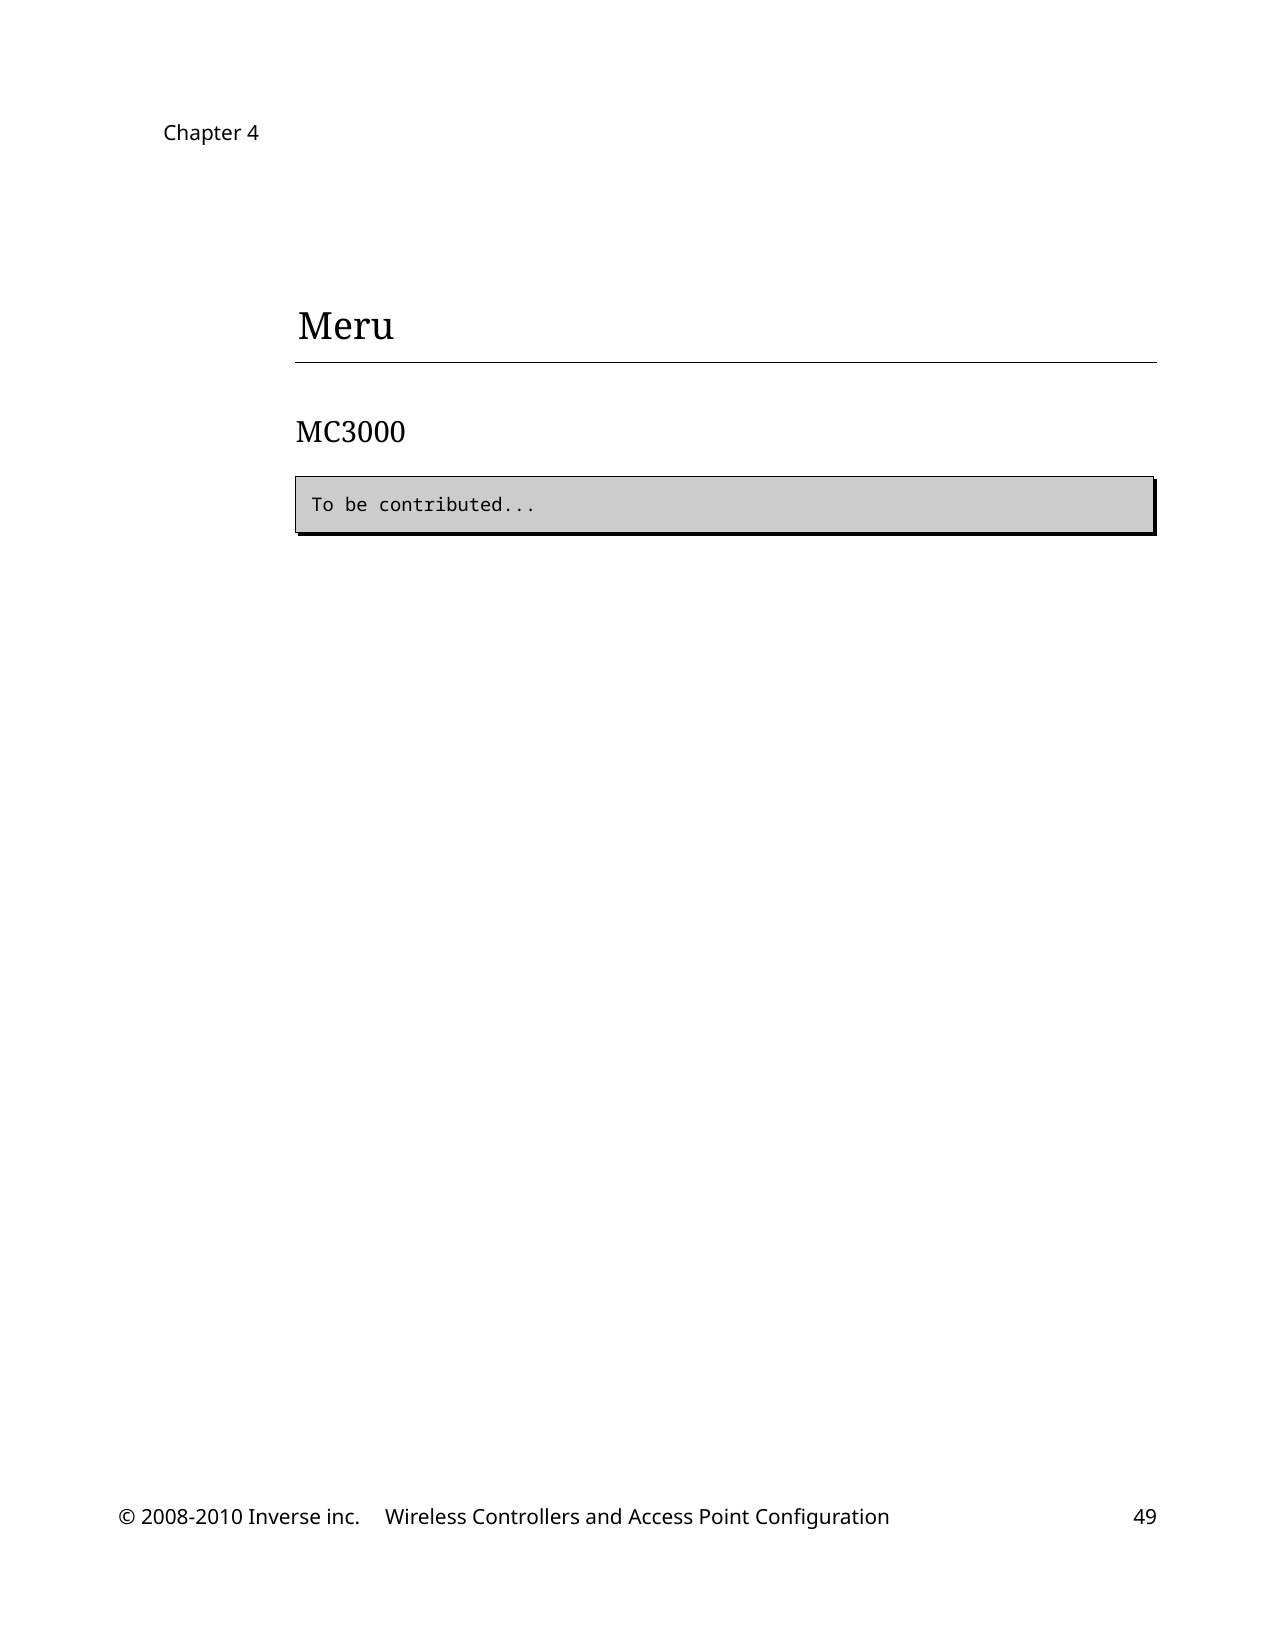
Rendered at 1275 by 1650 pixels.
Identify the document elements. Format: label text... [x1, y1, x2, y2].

subtitle Meru [295, 300, 1157, 362]
subtitle MC3000 [295, 411, 1157, 451]
text To be contributed... [296, 477, 1153, 532]
